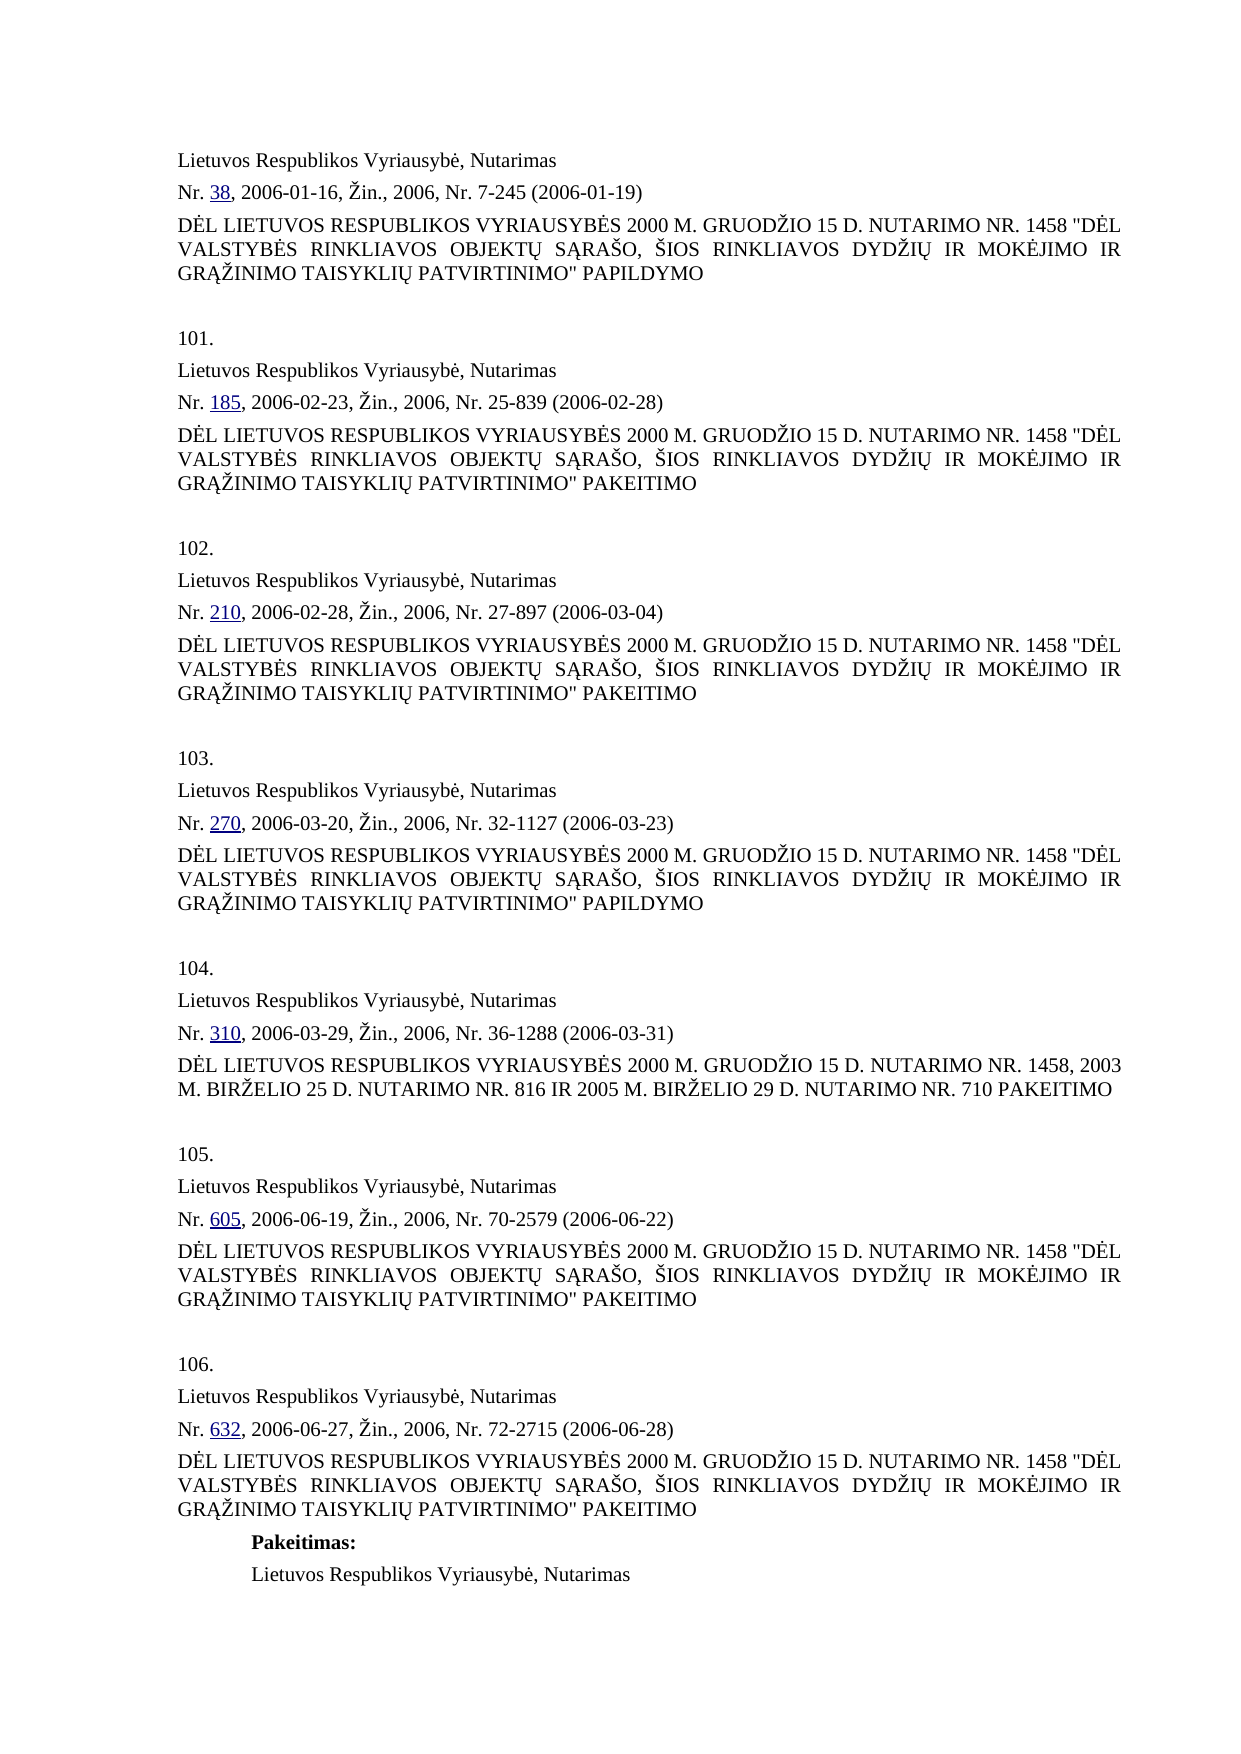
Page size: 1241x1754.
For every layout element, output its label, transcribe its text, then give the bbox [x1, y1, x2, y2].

text Nr. 605, 2006-06-19, Žin., 2006, Nr. 70-2579 (2006-06-22) [177, 1207, 1122, 1231]
text DĖL LIETUVOS RESPUBLIKOS VYRIAUSYBĖS 2000 M. GRUODŽIO 15 D. NUTARIMO NR. 1458 "DĖL VALSTYBĖS RINKLIAVOS OBJEKTŲ SĄRAŠO, ŠIOS RINKLIAVOS DYDŽIŲ IR MOKĖJIMO IR GRĄŽINIMO TAISYKLIŲ PATVIRTINIMO" PAKEITIMO [177, 423, 1122, 495]
text Nr. 270, 2006-03-20, Žin., 2006, Nr. 32-1127 (2006-03-23) [177, 810, 1122, 834]
text Lietuvos Respublikos Vyriausybė, Nutarimas [177, 778, 1122, 802]
text 101. [177, 325, 1122, 349]
text 105. [177, 1142, 1122, 1166]
text Lietuvos Respublikos Vyriausybė, Nutarimas [177, 1562, 1122, 1586]
text Nr. 310, 2006-03-29, Žin., 2006, Nr. 36-1288 (2006-03-31) [177, 1021, 1122, 1044]
text 106. [177, 1352, 1122, 1376]
text Lietuvos Respublikos Vyriausybė, Nutarimas [177, 1384, 1122, 1408]
text 104. [177, 956, 1122, 980]
text DĖL LIETUVOS RESPUBLIKOS VYRIAUSYBĖS 2000 M. GRUODŽIO 15 D. NUTARIMO NR. 1458 "DĖL VALSTYBĖS RINKLIAVOS OBJEKTŲ SĄRAŠO, ŠIOS RINKLIAVOS DYDŽIŲ IR MOKĖJIMO IR GRĄŽINIMO TAISYKLIŲ PATVIRTINIMO" PAKEITIMO [177, 633, 1122, 705]
text Lietuvos Respublikos Vyriausybė, Nutarimas [177, 988, 1122, 1012]
text DĖL LIETUVOS RESPUBLIKOS VYRIAUSYBĖS 2000 M. GRUODŽIO 15 D. NUTARIMO NR. 1458 "DĖL VALSTYBĖS RINKLIAVOS OBJEKTŲ SĄRAŠO, ŠIOS RINKLIAVOS DYDŽIŲ IR MOKĖJIMO IR GRĄŽINIMO TAISYKLIŲ PATVIRTINIMO" PAPILDYMO [177, 212, 1122, 285]
text Lietuvos Respublikos Vyriausybė, Nutarimas [177, 1174, 1122, 1198]
text DĖL LIETUVOS RESPUBLIKOS VYRIAUSYBĖS 2000 M. GRUODŽIO 15 D. NUTARIMO NR. 1458 "DĖL VALSTYBĖS RINKLIAVOS OBJEKTŲ SĄRAŠO, ŠIOS RINKLIAVOS DYDŽIŲ IR MOKĖJIMO IR GRĄŽINIMO TAISYKLIŲ PATVIRTINIMO" PAKEITIMO [177, 1449, 1122, 1521]
text Nr. 210, 2006-02-28, Žin., 2006, Nr. 27-897 (2006-03-04) [177, 600, 1122, 624]
text Nr. 185, 2006-02-23, Žin., 2006, Nr. 25-839 (2006-02-28) [177, 390, 1122, 414]
text Lietuvos Respublikos Vyriausybė, Nutarimas [177, 148, 1122, 172]
text Lietuvos Respublikos Vyriausybė, Nutarimas [177, 568, 1122, 592]
text DĖL LIETUVOS RESPUBLIKOS VYRIAUSYBĖS 2000 M. GRUODŽIO 15 D. NUTARIMO NR. 1458 "DĖL VALSTYBĖS RINKLIAVOS OBJEKTŲ SĄRAŠO, ŠIOS RINKLIAVOS DYDŽIŲ IR MOKĖJIMO IR GRĄŽINIMO TAISYKLIŲ PATVIRTINIMO" PAKEITIMO [177, 1239, 1122, 1311]
text Lietuvos Respublikos Vyriausybė, Nutarimas [177, 358, 1122, 382]
text Pakeitimas: [177, 1529, 1122, 1554]
text 103. [177, 746, 1122, 770]
text Nr. 632, 2006-06-27, Žin., 2006, Nr. 72-2715 (2006-06-28) [177, 1417, 1122, 1441]
text DĖL LIETUVOS RESPUBLIKOS VYRIAUSYBĖS 2000 M. GRUODŽIO 15 D. NUTARIMO NR. 1458 "DĖL VALSTYBĖS RINKLIAVOS OBJEKTŲ SĄRAŠO, ŠIOS RINKLIAVOS DYDŽIŲ IR MOKĖJIMO IR GRĄŽINIMO TAISYKLIŲ PATVIRTINIMO" PAPILDYMO [177, 843, 1122, 915]
text Nr. 38, 2006-01-16, Žin., 2006, Nr. 7-245 (2006-01-19) [177, 180, 1122, 204]
text DĖL LIETUVOS RESPUBLIKOS VYRIAUSYBĖS 2000 M. GRUODŽIO 15 D. NUTARIMO NR. 1458, 2003 M. BIRŽELIO 25 D. NUTARIMO NR. 816 IR 2005 M. BIRŽELIO 29 D. NUTARIMO NR. 710 PAKEITIMO [177, 1053, 1122, 1101]
text 102. [177, 536, 1122, 559]
